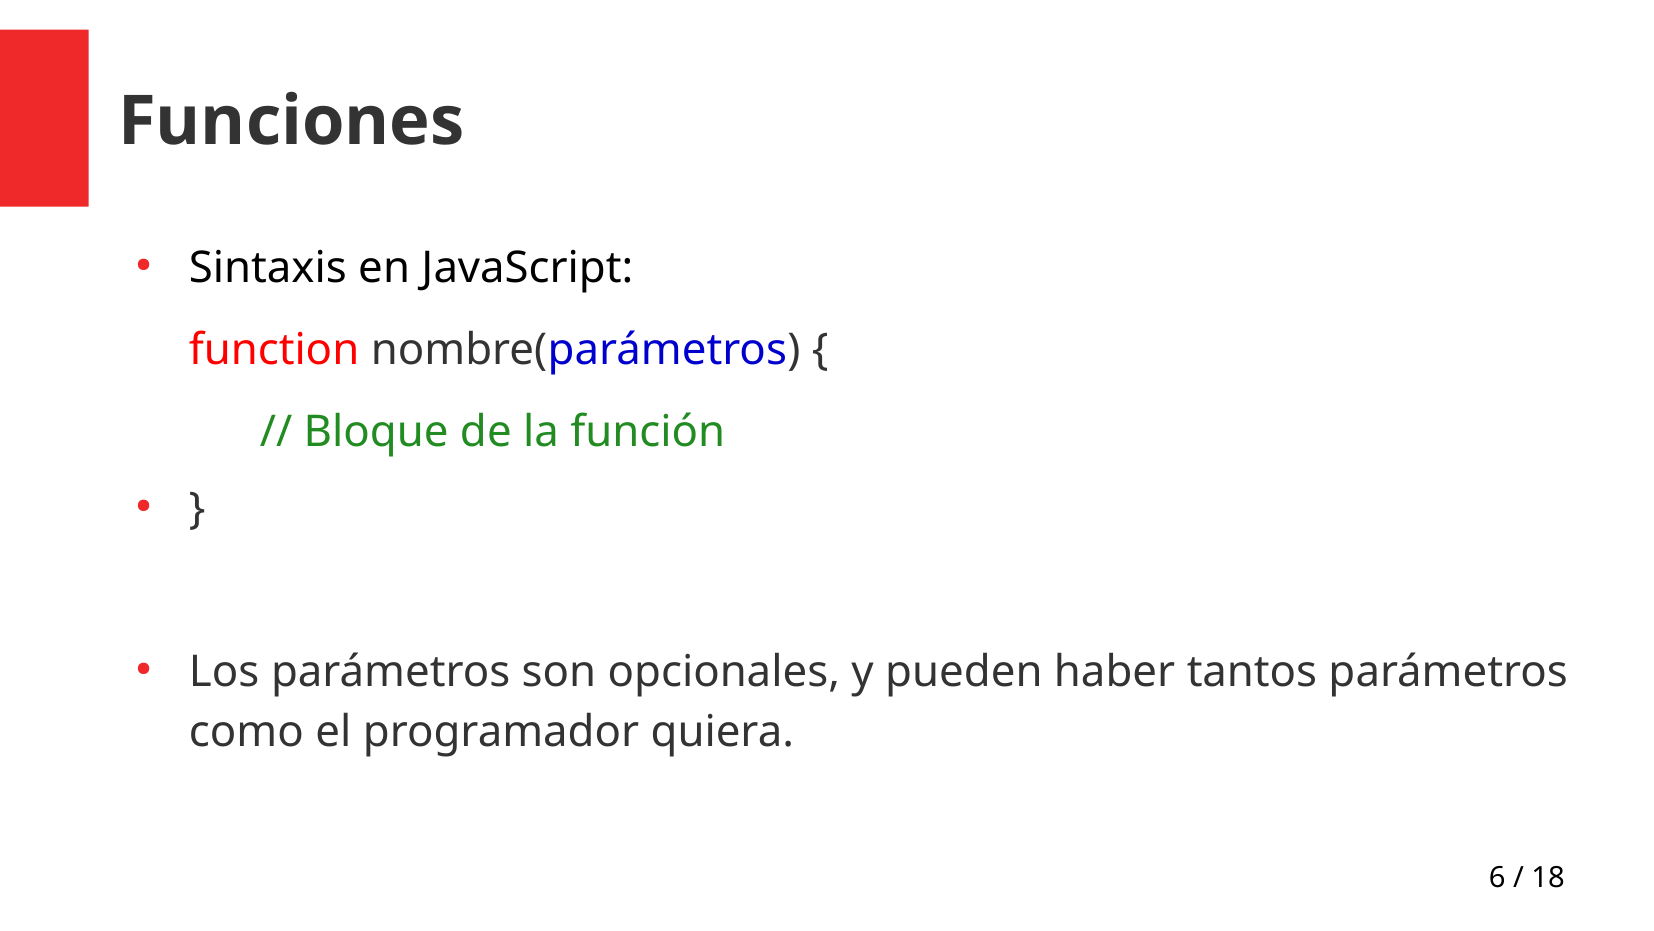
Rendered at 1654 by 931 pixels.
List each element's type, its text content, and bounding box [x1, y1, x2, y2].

list Sintaxis en JavaScript: function nombre(parámetros) { // Bloque de la función } Los parámetros son opcionales, y pueden haber tantos parámetros como el programador quiera. [118, 236, 1595, 798]
title Funciones [118, 29, 1595, 207]
